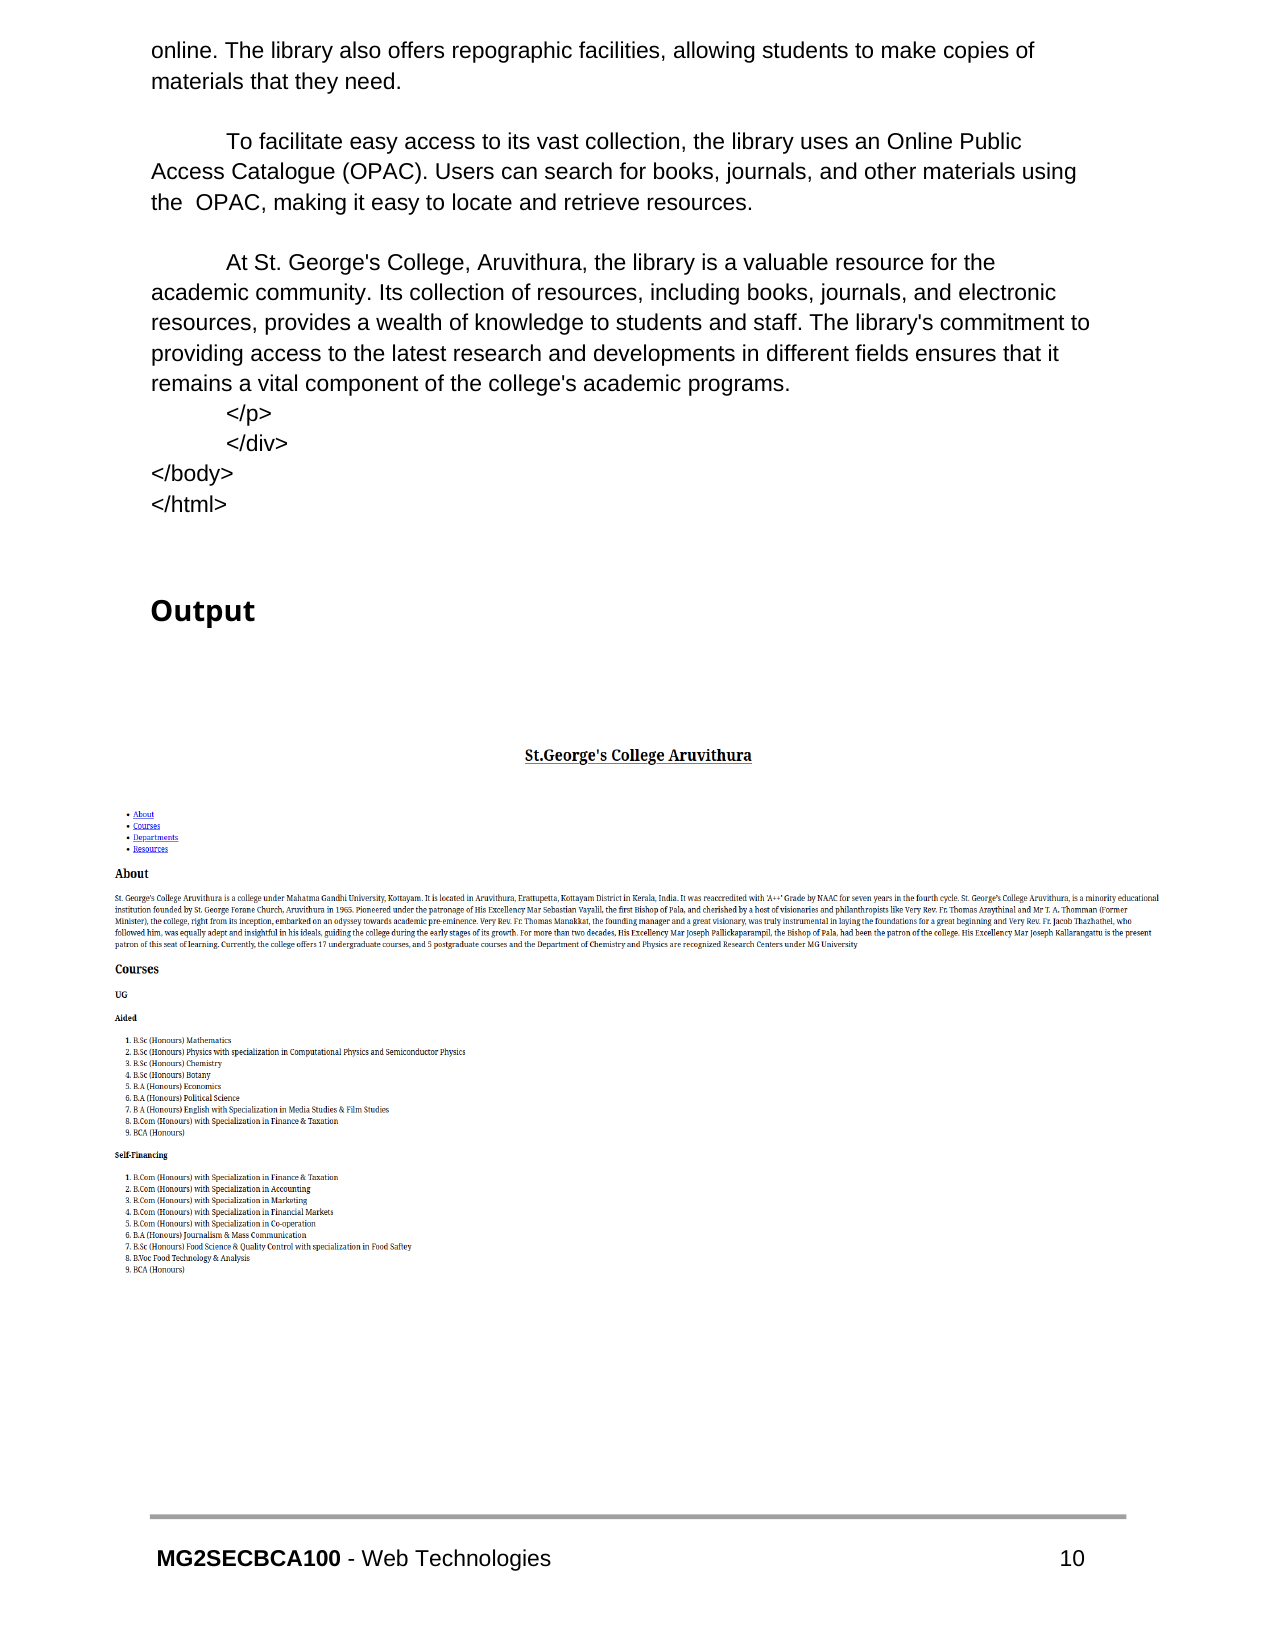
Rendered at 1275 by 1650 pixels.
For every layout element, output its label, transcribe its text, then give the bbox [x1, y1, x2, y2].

picture [111, 733, 1162, 1283]
text Output [150, 591, 1125, 630]
table_header online. The library also offers repographic facilities, allowing students to make copies of materials that they need. To facilitate easy access to its vast collection, the library uses an Online Public Access Catalogue (OPAC). Users can search for books, journals, and other materials using the OPAC, making it easy to locate and retrieve resources. At St. George's College, Aruvithura, the library is a valuable resource for the academic community. Its collection of resources, including books, journals, and electronic resources, provides a wealth of knowledge to students and staff. The library's commitment to providing access to the latest research and developments in different fields ensures that it remains a vital component of the college's academic programs. </p> </div> </body> </html> [140, 38, 1110, 551]
